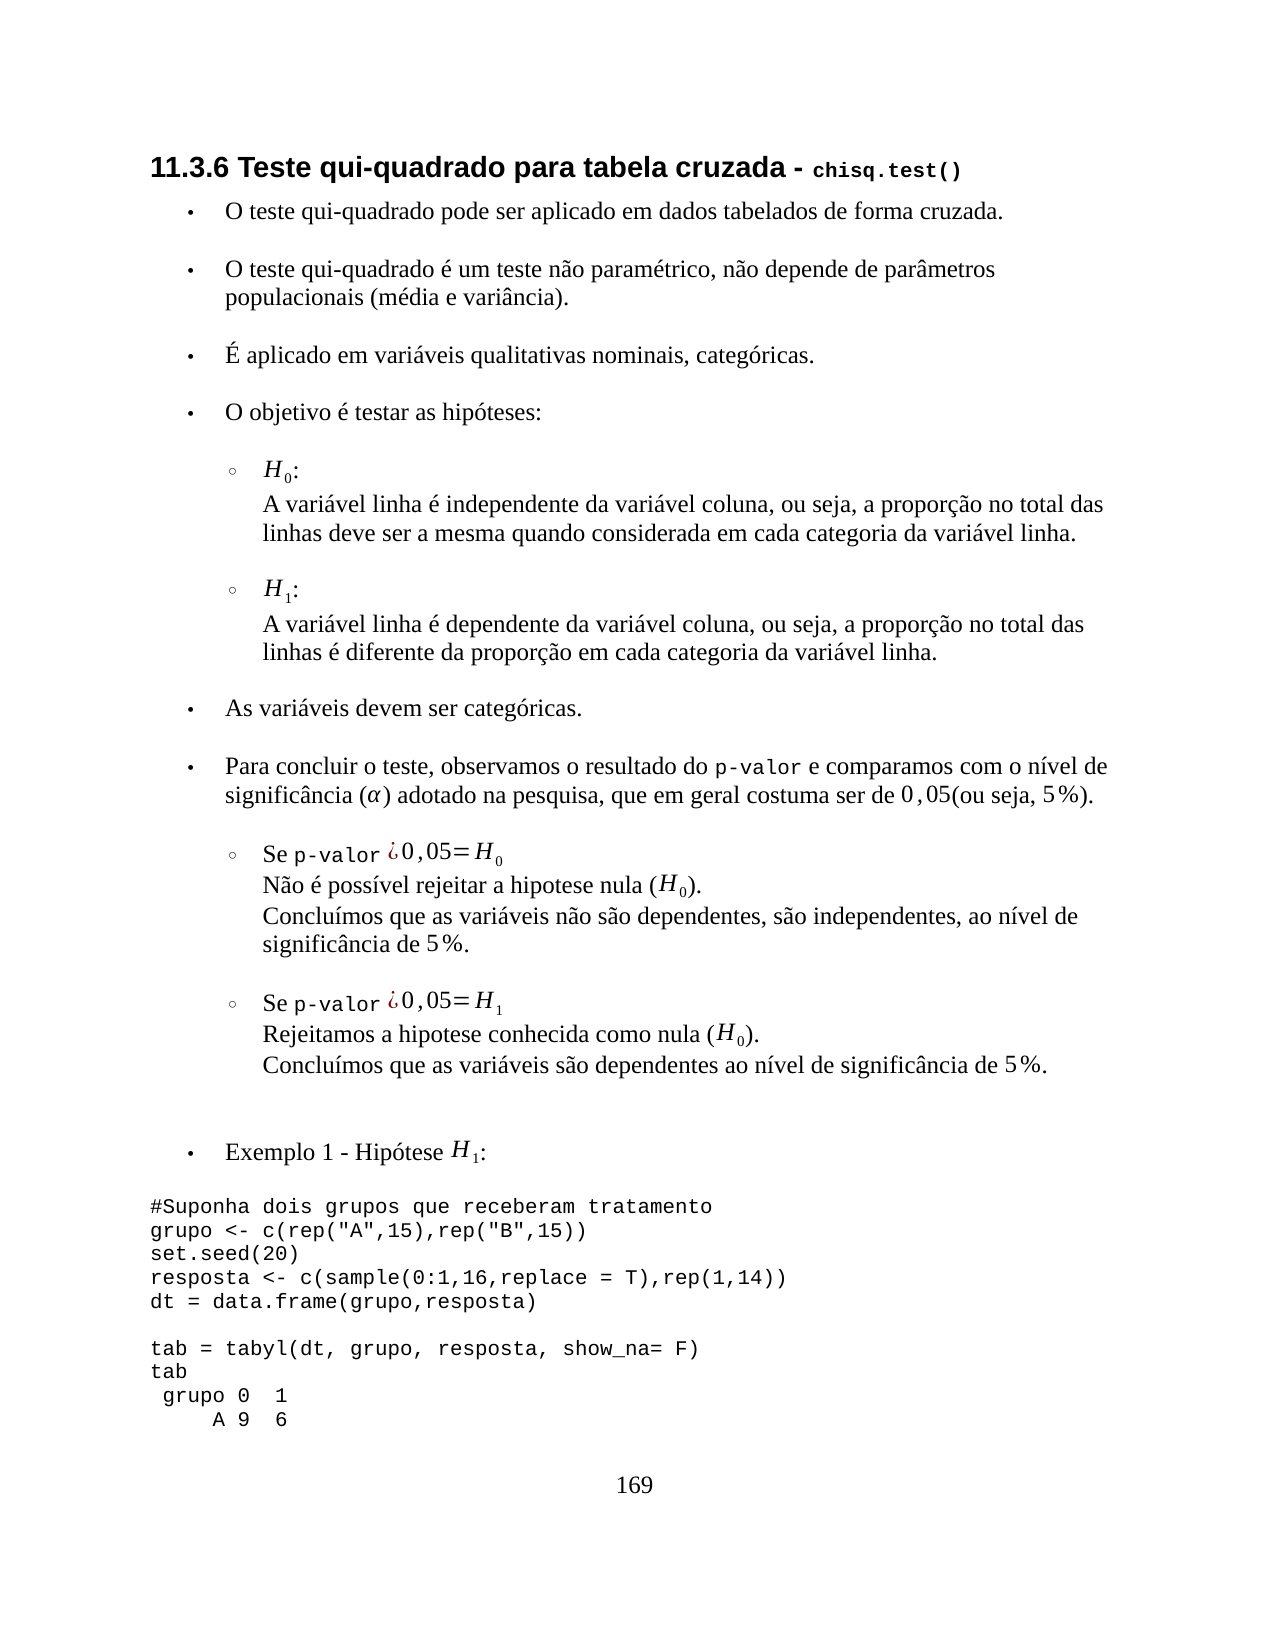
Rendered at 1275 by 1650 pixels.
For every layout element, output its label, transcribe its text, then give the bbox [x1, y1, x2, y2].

subtitle 11.3.6 Teste qui-quadrado para tabela cruzada - chisq.test() [150, 150, 1125, 184]
text grupo <- c(rep("A",15),rep("B",15)) [150, 1220, 1125, 1243]
text resposta <- c(sample(0:1,16,replace = T),rep(1,14)) [150, 1267, 1125, 1291]
list : A variável linha é independente da variável coluna, ou seja, a proporção no total das linhas deve ser a mesma quando considerada em cada categoria da variável linha. [225, 455, 1125, 574]
list Se p-valor Não é possível rejeitar a hipotese nula (). Concluímos que as variáveis não são dependentes, são independentes, ao nível de significância de . [225, 838, 1125, 987]
list Para concluir o teste, observamos o resultado do p-valor e comparamos com o nível de significância () adotado na pesquisa, que em geral costuma ser de (ou seja, ). [187, 751, 1125, 838]
list Exemplo 1 - Hipótese : [187, 1136, 1125, 1196]
list O objetivo é testar as hipóteses: [187, 397, 1125, 455]
list Se p-valor Rejeitamos a hipotese conhecida como nula (). Concluímos que as variáveis são dependentes ao nível de significância de . [225, 987, 1125, 1107]
text #Suponha dois grupos que receberam tratamento [150, 1196, 1125, 1220]
text grupo 0 1 [150, 1385, 1125, 1409]
list : A variável linha é dependente da variável coluna, ou seja, a proporção no total das linhas é diferente da proporção em cada categoria da variável linha. [225, 574, 1125, 693]
list O teste qui-quadrado é um teste não paramétrico, não depende de parâmetros populacionais (média e variância). [187, 254, 1125, 340]
text set.seed(20) [150, 1243, 1125, 1267]
list O teste qui-quadrado pode ser aplicado em dados tabelados de forma cruzada. [187, 196, 1125, 254]
text dt = data.frame(grupo,resposta) [150, 1291, 1125, 1314]
list As variáveis devem ser categóricas. [187, 693, 1125, 751]
text tab = tabyl(dt, grupo, resposta, show_na= F) [150, 1338, 1125, 1362]
text tab [150, 1362, 1125, 1385]
list É aplicado em variáveis qualitativas nominais, categóricas. [187, 340, 1125, 397]
text A 9 6 [150, 1409, 1125, 1432]
